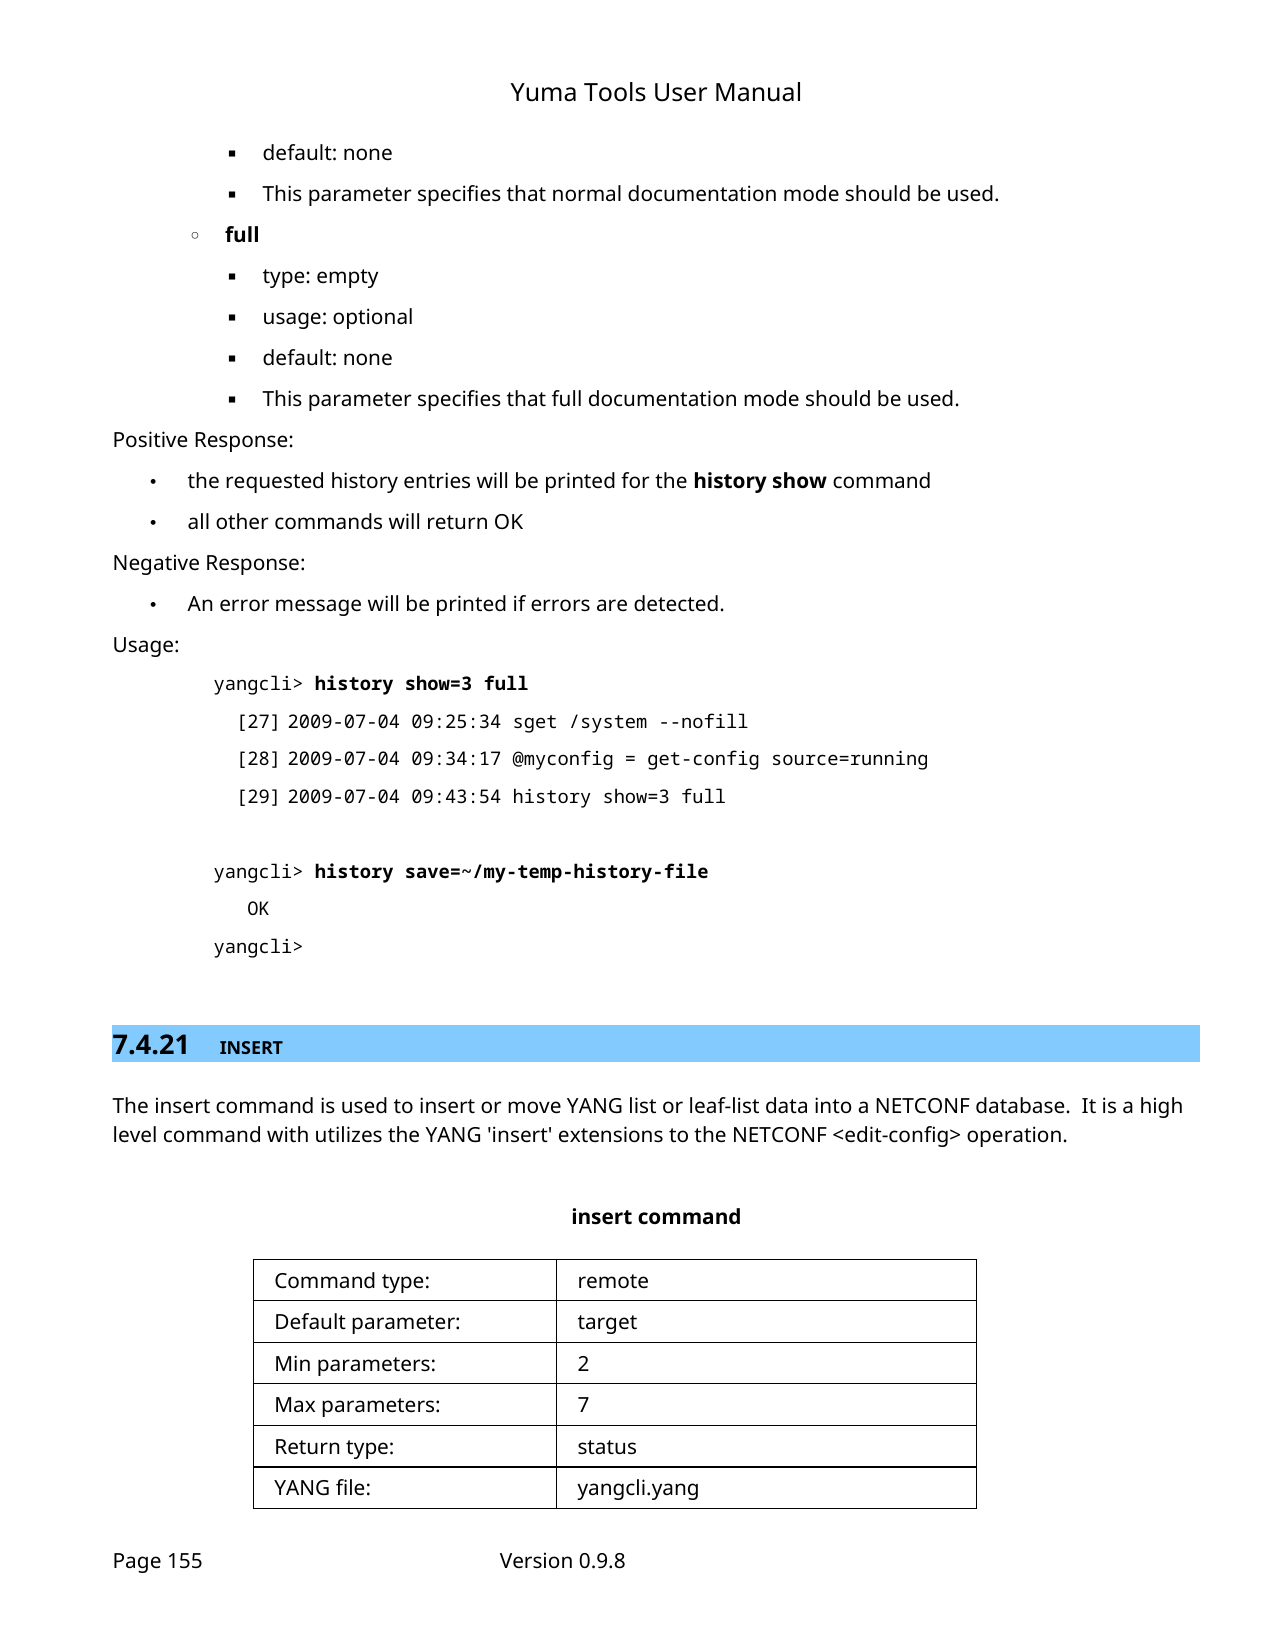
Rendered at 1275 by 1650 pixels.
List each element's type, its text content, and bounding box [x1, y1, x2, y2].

text OK [139, 896, 1200, 921]
subtitle insert command [127, 1202, 1185, 1230]
list full [187, 220, 1200, 249]
list default: none [225, 138, 1200, 167]
text [27] 2009-07-04 09:25:34 sget /system --nofill [139, 708, 1200, 734]
table_cell Max parameters: [254, 1384, 556, 1425]
text Negative Response: [112, 548, 1200, 576]
table_cell yangcli.yang [557, 1468, 976, 1508]
text yangcli> history show=3 full [139, 671, 1200, 696]
text The insert command is used to insert or move YANG list or leaf-list data into a NETCONF database. It is a high level command with utilizes the YANG 'insert' extensions to the NETCONF <edit-config> operation. [112, 1091, 1200, 1148]
table_cell status [557, 1426, 976, 1466]
text yangcli> [139, 933, 1200, 959]
subtitle insert [112, 1025, 1200, 1062]
table_cell 7 [557, 1384, 976, 1425]
text Positive Response: [112, 425, 1200, 453]
list This parameter specifies that full documentation mode should be used. [225, 384, 1200, 413]
list type: empty [225, 261, 1200, 290]
table_cell Default parameter: [254, 1301, 556, 1342]
list An error message will be printed if errors are detected. [150, 589, 1200, 617]
table_cell target [557, 1301, 976, 1342]
list usage: optional [225, 302, 1200, 331]
list This parameter specifies that normal documentation mode should be used. [225, 179, 1200, 208]
table_header Command type: [254, 1260, 556, 1300]
table_cell Return type: [254, 1426, 556, 1466]
list all other commands will return OK [150, 507, 1200, 535]
table_cell Min parameters: [254, 1343, 556, 1383]
text Usage: [112, 630, 1200, 658]
text yangcli> history save=~/my-temp-history-file [139, 858, 1200, 884]
list the requested history entries will be printed for the history show command [150, 466, 1200, 494]
table_cell 2 [557, 1343, 976, 1383]
table_header remote [557, 1260, 976, 1300]
text [29] 2009-07-04 09:43:54 history show=3 full [139, 783, 1200, 809]
text [28] 2009-07-04 09:34:17 @myconfig = get-config source=running [139, 746, 1200, 771]
list default: none [225, 343, 1200, 372]
table_cell YANG file: [254, 1468, 556, 1508]
